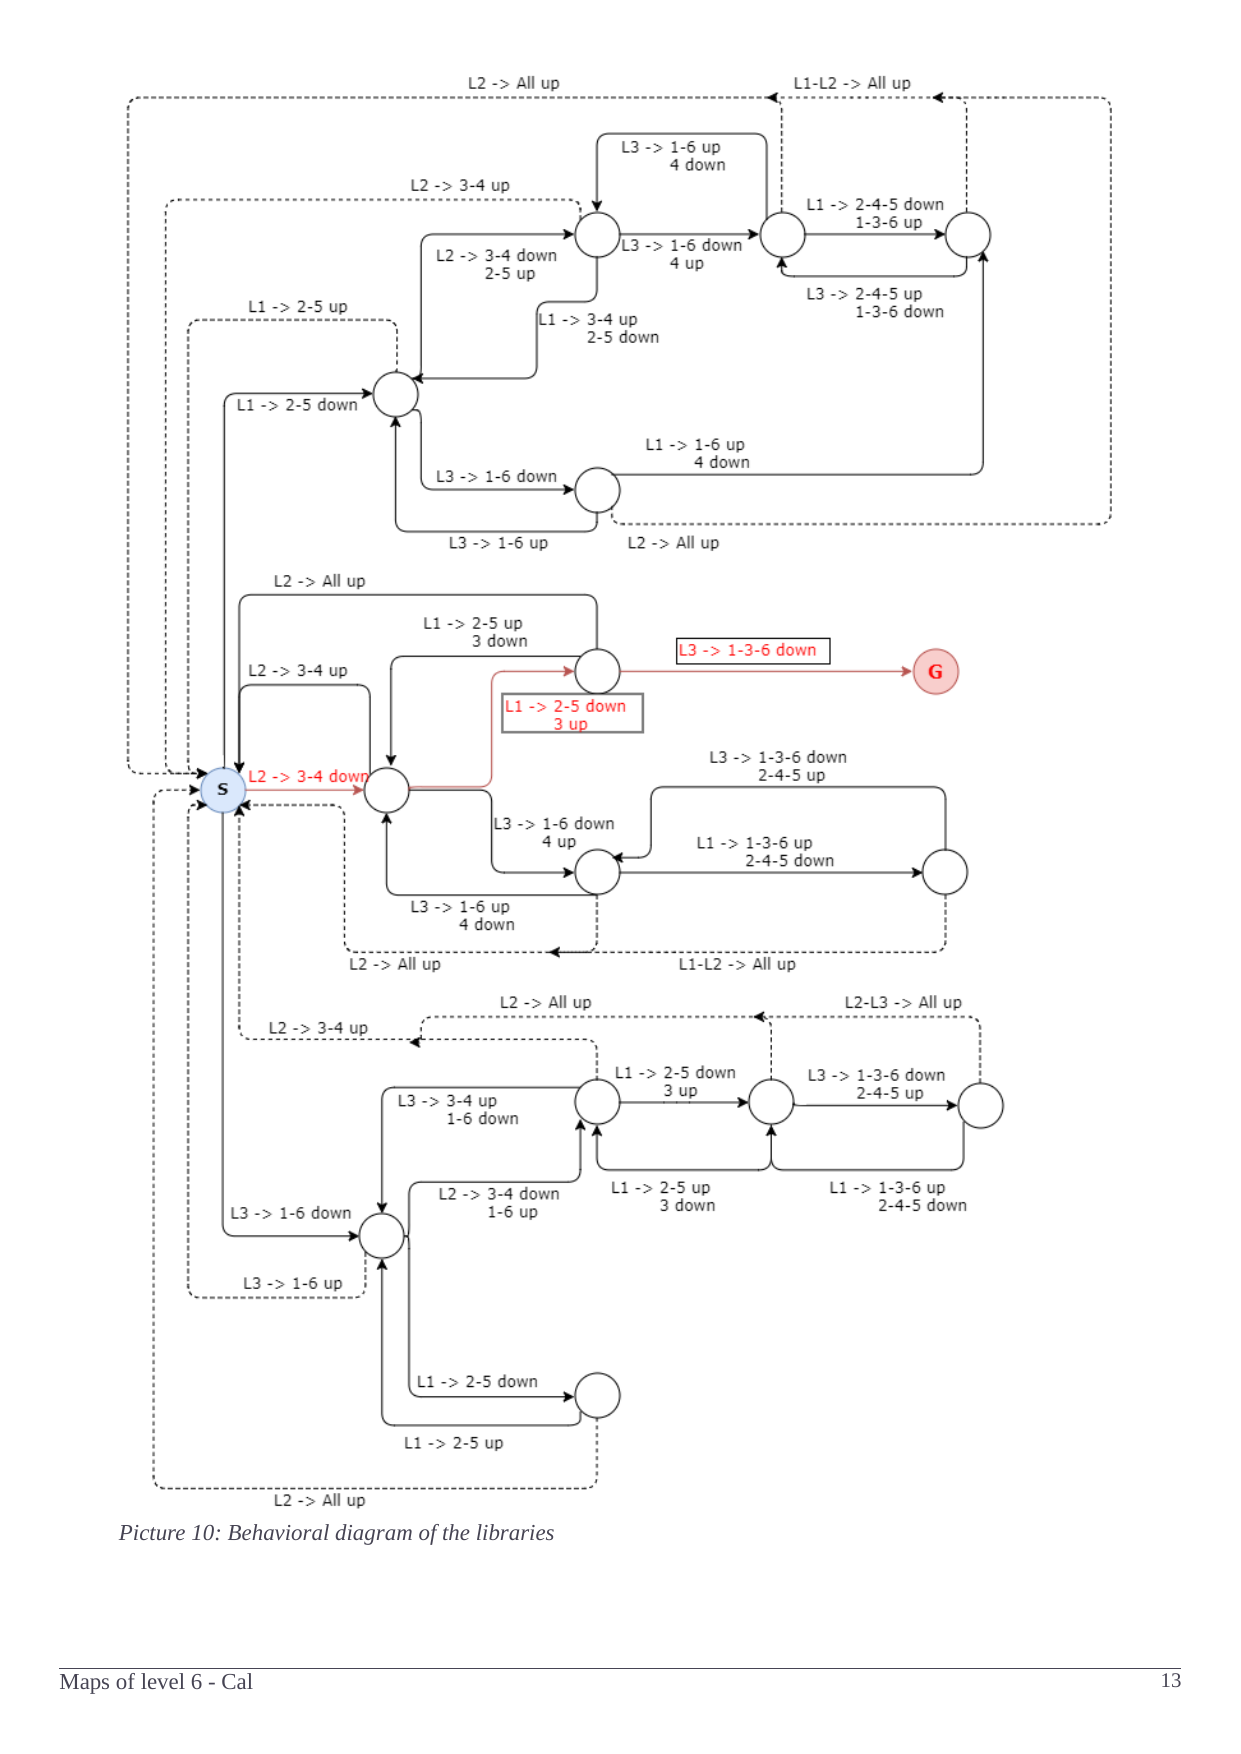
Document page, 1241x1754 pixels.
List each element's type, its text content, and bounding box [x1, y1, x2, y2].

text Picture 10: Behavioral diagram of the libraries [119, 1515, 1121, 1546]
picture [118, 71, 1122, 1515]
